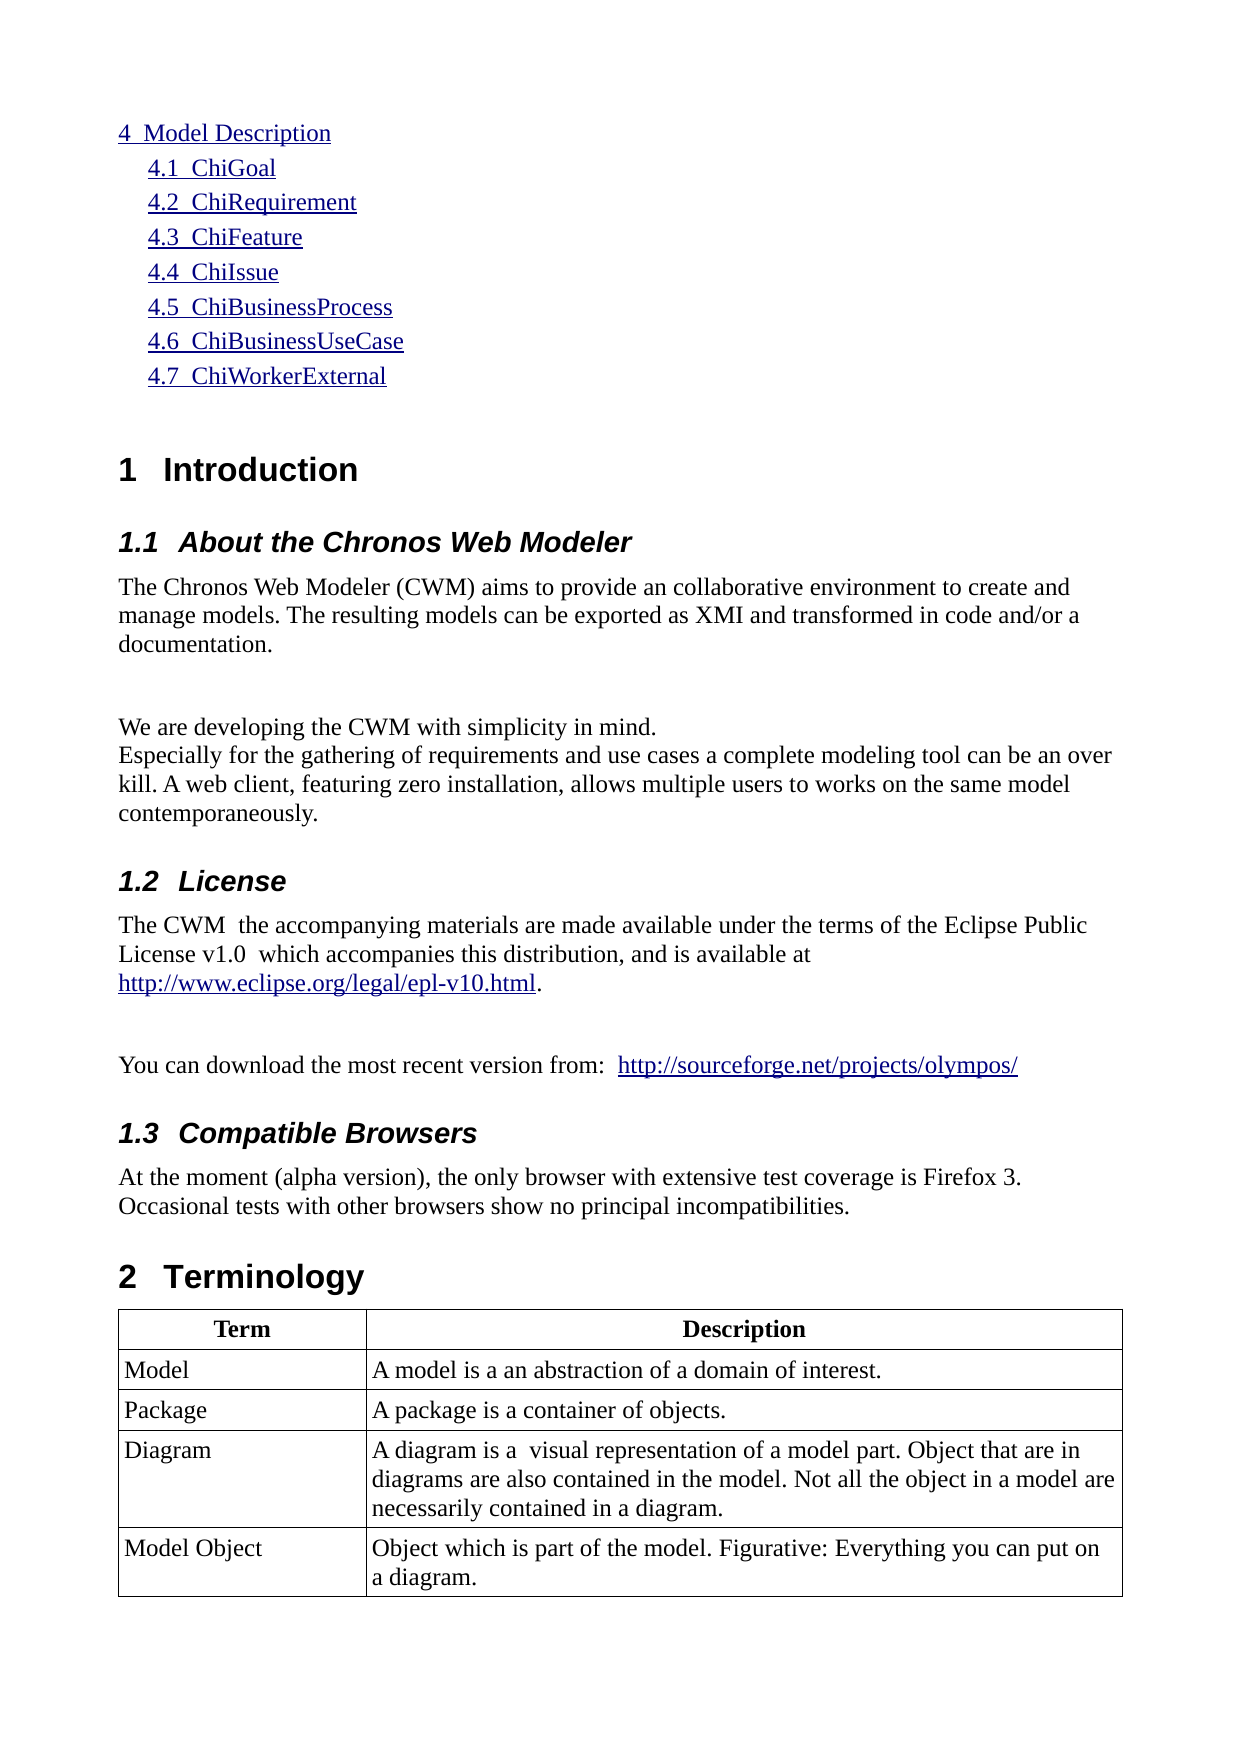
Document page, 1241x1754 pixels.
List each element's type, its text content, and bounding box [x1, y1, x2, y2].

text 4 Model Description [118, 118, 1122, 147]
text 4.3 ChiFeature [148, 222, 1122, 251]
subtitle Introduction [118, 449, 1122, 488]
text 4.6 ChiBusinessUseCase [148, 326, 1122, 355]
table_cell A diagram is a visual representation of a model part. Object that are in diagrams are also contained in the model. Not all the object in a model are necessarily contained in a diagram. [367, 1431, 1122, 1527]
table_header Description [367, 1310, 1122, 1349]
text 4.1 ChiGoal [148, 153, 1122, 182]
text The CWM the accompanying materials are made available under the terms of the Eclipse Public License v1.0 which accompanies this distribution, and is available at http://www.eclipse.org/legal/epl-v10.html. [118, 910, 1122, 996]
table_cell Diagram [119, 1431, 366, 1527]
table_cell Model [119, 1350, 366, 1389]
table_cell A package is a container of objects. [367, 1390, 1122, 1429]
text The Chronos Web Modeler (CWM) aims to provide an collaborative environment to create and manage models. The resulting models can be exported as XMI and transformed in code and/or a documentation. [118, 572, 1122, 658]
subtitle License [118, 864, 1122, 898]
table_cell Model Object [119, 1528, 366, 1596]
subtitle About the Chronos Web Modeler [118, 526, 1122, 559]
text We are developing the CWM with simplicity in mind. Especially for the gathering of requirements and use cases a complete modeling tool can be an over kill. A web client, featuring zero installation, allows multiple users to works on the same model contemporaneously. [118, 712, 1122, 827]
subtitle Compatible Browsers [118, 1116, 1122, 1150]
text 4.4 ChiIssue [148, 257, 1122, 286]
text 4.5 ChiBusinessProcess [148, 292, 1122, 320]
table_cell A model is a an abstraction of a domain of interest. [367, 1350, 1122, 1389]
text 4.2 ChiRequirement [148, 187, 1122, 216]
table_header Term [119, 1310, 366, 1349]
text You can download the most recent version from: http://sourceforge.net/projects/olympos/ [118, 1050, 1122, 1079]
text At the moment (alpha version), the only browser with extensive test coverage is Firefox 3. Occasional tests with other browsers show no principal incompatibilities. [118, 1162, 1122, 1220]
text 4.7 ChiWorkerExternal [148, 361, 1122, 390]
table_cell Object which is part of the model. Figurative: Everything you can put on a diagram. [367, 1528, 1122, 1596]
subtitle Terminology [118, 1257, 1122, 1296]
table_cell Package [119, 1390, 366, 1429]
